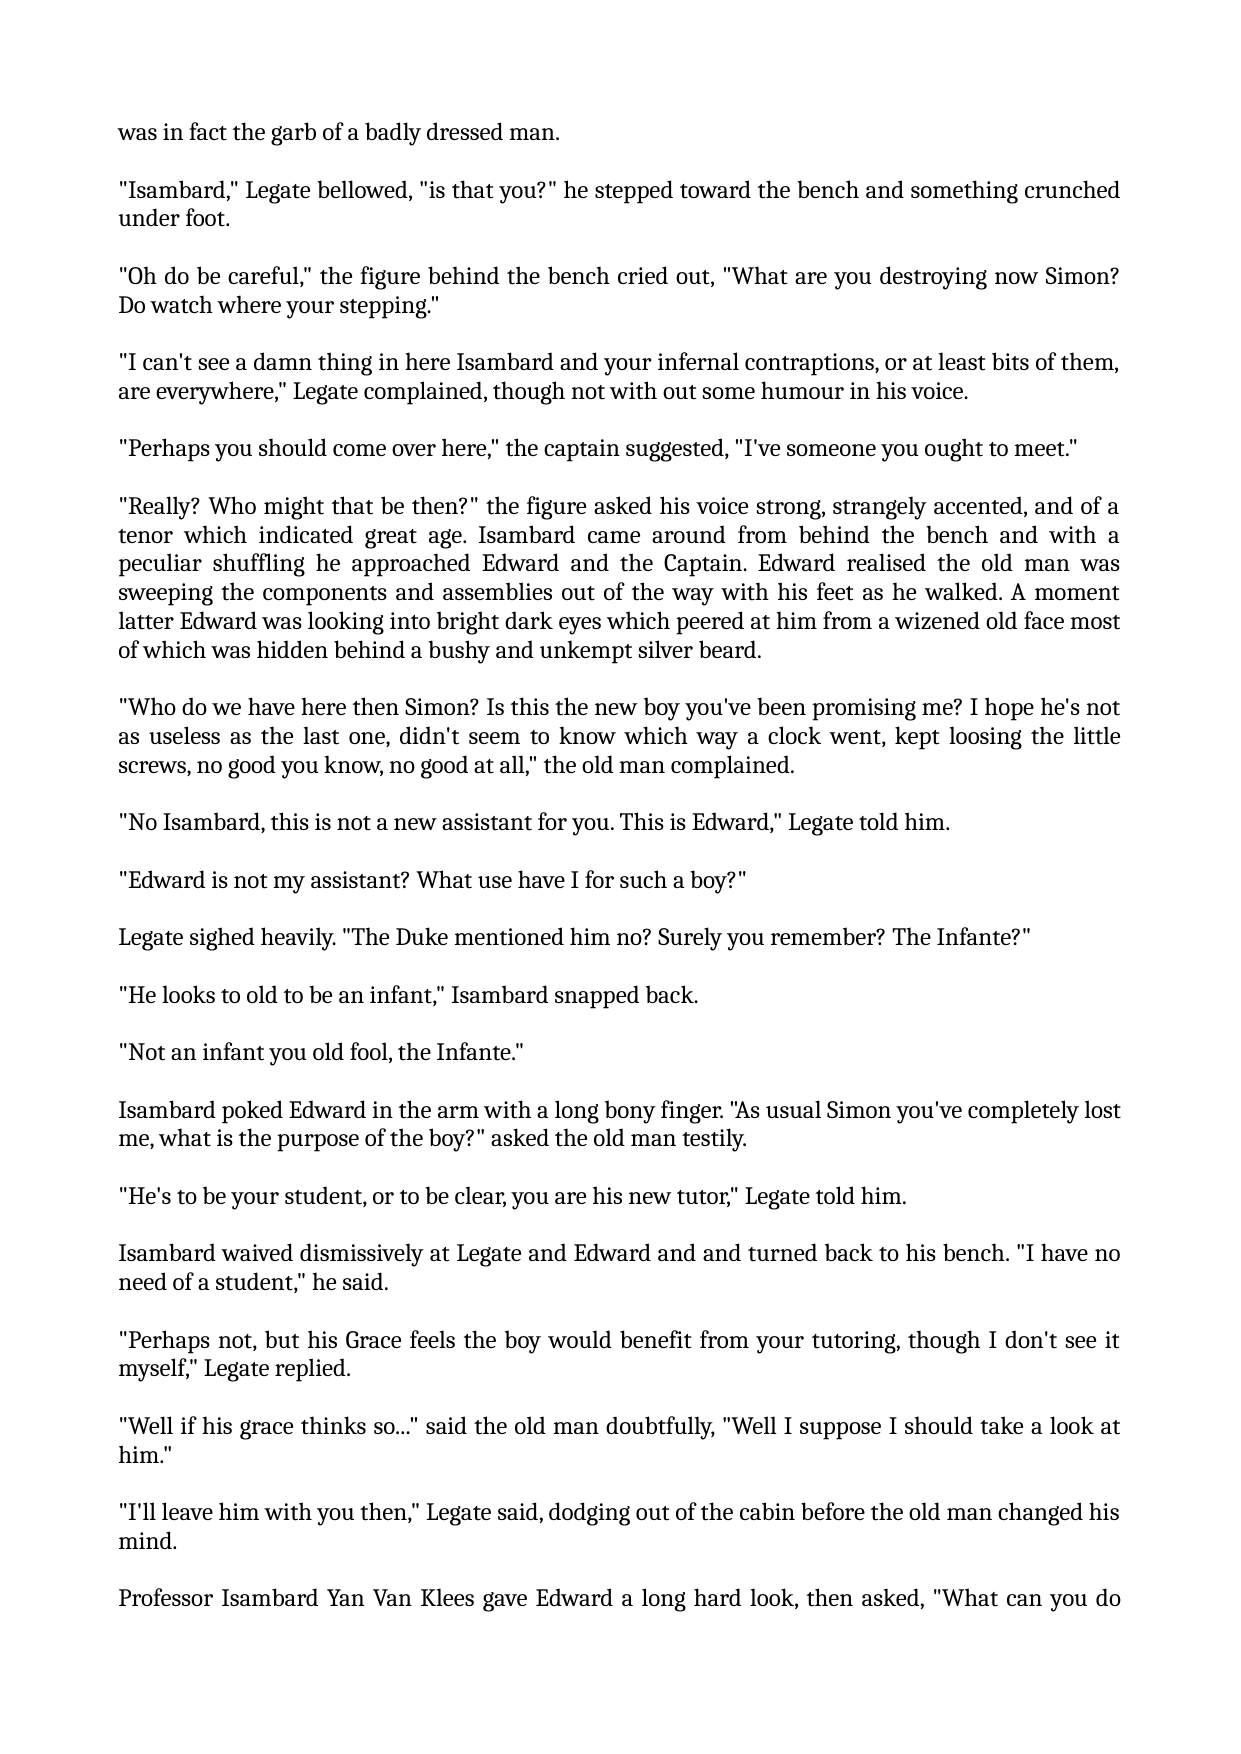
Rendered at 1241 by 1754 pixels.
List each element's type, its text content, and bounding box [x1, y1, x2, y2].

text "He's to be your student, or to be clear, you are his new tutor," Legate told him. [118, 1182, 1122, 1211]
text "I can't see a damn thing in here Isambard and your infernal contraptions, or at least bits of them, are everywhere," Legate complained, though not with out some humour in his voice. [118, 348, 1122, 406]
text Isambard waived dismissively at Legate and Edward and and turned back to his bench. "I have no need of a student," he said. [118, 1239, 1122, 1297]
text was in fact the garb of a badly dressed man. [118, 118, 1122, 147]
text "Not an infant you old fool, the Infante." [118, 1038, 1122, 1067]
text "Well if his grace thinks so..." said the old man doubtfully, "Well I suppose I should take a look at him." [118, 1412, 1122, 1469]
text Professor Isambard Yan Van Klees gave Edward a long hard look, then asked, "What can you do [118, 1584, 1122, 1613]
text Legate sighed heavily. "The Duke mentioned him no? Surely you remember? The Infante?" [118, 923, 1122, 952]
text "Really? Who might that be then?" the figure asked his voice strong, strangely accented, and of a tenor which indicated great age. Isambard came around from behind the bench and with a peculiar shuffling he approached Edward and the Captain. Edward realised the old man was sweeping the components and assemblies out of the way with his feet as he walked. A moment latter Edward was looking into bright dark eyes which peered at him from a wizened old face most of which was hidden behind a bushy and unkempt silver beard. [118, 492, 1122, 664]
text "Perhaps you should come over here," the captain suggested, "I've someone you ought to meet." [118, 434, 1122, 463]
text Isambard poked Edward in the arm with a long bony finger. "As usual Simon you've completely lost me, what is the purpose of the boy?" asked the old man testily. [118, 1096, 1122, 1153]
text "Isambard," Legate bellowed, "is that you?" he stepped toward the bench and something crunched under foot. [118, 176, 1122, 233]
text "No Isambard, this is not a new assistant for you. This is Edward," Legate told him. [118, 808, 1122, 837]
text "Who do we have here then Simon? Is this the new boy you've been promising me? I hope he's not as useless as the last one, didn't seem to know which way a clock went, kept loosing the little screws, no good you know, no good at all," the old man complained. [118, 693, 1122, 779]
text "I'll leave him with you then," Legate said, dodging out of the cabin before the old man changed his mind. [118, 1498, 1122, 1556]
text "Oh do be careful," the figure behind the bench cried out, "What are you destroying now Simon? Do watch where your stepping." [118, 262, 1122, 319]
text "He looks to old to be an infant," Isambard snapped back. [118, 981, 1122, 1009]
text "Edward is not my assistant? What use have I for such a boy?" [118, 866, 1122, 894]
text "Perhaps not, but his Grace feels the boy would benefit from your tutoring, though I don't see it myself," Legate replied. [118, 1326, 1122, 1383]
